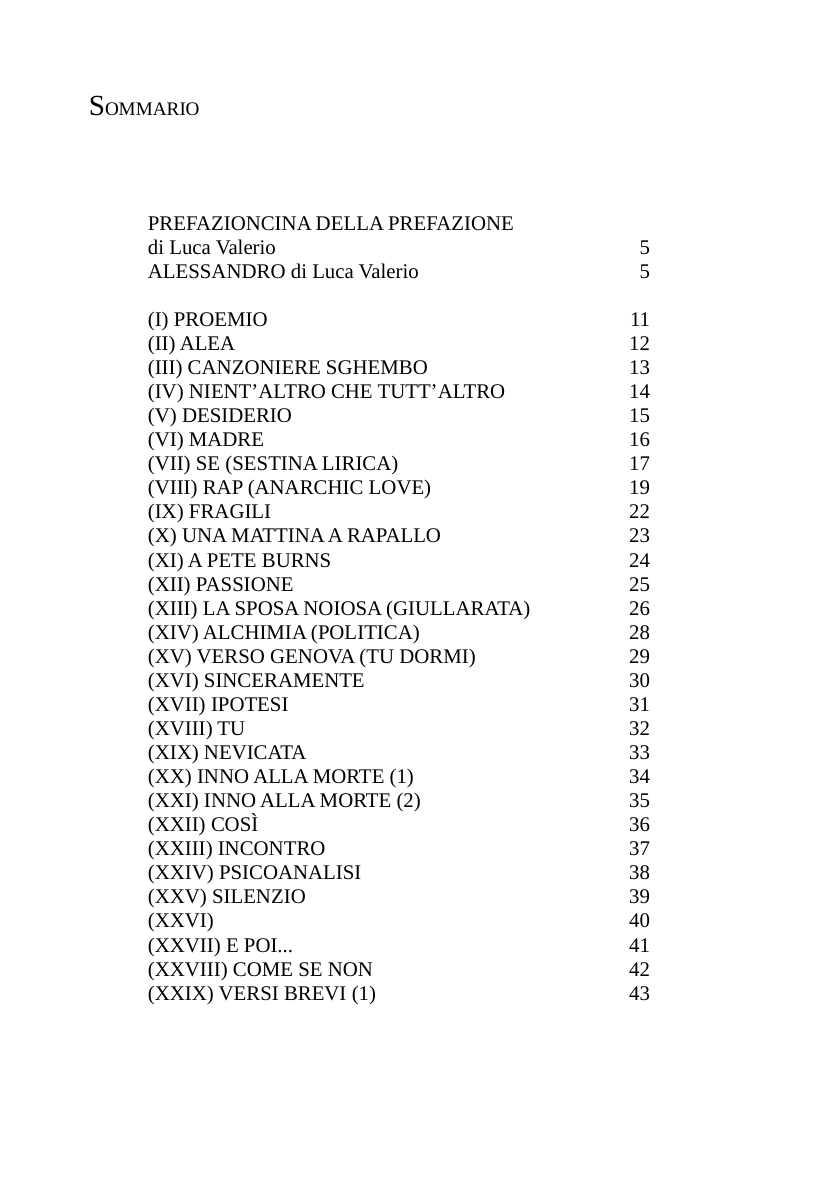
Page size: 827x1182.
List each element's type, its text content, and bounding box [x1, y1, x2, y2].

text (XXIX) VERSI BREVI (1) 43 [88, 981, 664, 1005]
text (XII) PASSIONE 25 [88, 572, 664, 596]
text (XXVIII) COME SE NON 42 [88, 957, 664, 981]
text (XVII) IPOTESI 31 [88, 692, 664, 716]
text (IX) FRAGILI 22 [88, 499, 664, 523]
text (III) CANZONIERE SGHEMBO 13 [88, 355, 664, 379]
text (XXI) INNO ALLA MORTE (2) 35 [88, 788, 664, 812]
text (XXVII) E poi... 41 [88, 932, 664, 957]
text (XXV) SILENZIO 39 [88, 884, 664, 908]
text di Luca Valerio 5 [88, 235, 650, 259]
text Alessandro di Luca Valerio 5 [88, 259, 650, 283]
text (XIX) NEVICATA 33 [88, 740, 664, 764]
text (V) DESIDERIO 15 [88, 403, 664, 427]
text (XX) INNO ALLA MORTE (1) 34 [88, 764, 664, 788]
text (XXIII) INCONTRO 37 [88, 836, 664, 860]
text (XV) VERSO GENOVA (TU DORMI) 29 [88, 644, 664, 668]
text (XIII) LA SPOSA NOIOSA (GIULLARATA) 26 [88, 596, 664, 620]
text (XXII) COSì 36 [88, 812, 664, 836]
text (I) PROEMIO 11 [88, 307, 650, 331]
text (X) UNA MATTINA A RAPALLO 23 [88, 523, 664, 547]
text (VIII) RAP (ANARCHIC LOVE) 19 [88, 475, 664, 499]
text (XXIV) PSICOANALISI 38 [88, 860, 664, 884]
text (XVIII) TU 32 [88, 716, 664, 740]
text (XVI) SINCERAMENTE 30 [88, 668, 664, 692]
text (VI) MADRE 16 [88, 427, 664, 451]
text Prefazioncina della prefazione [88, 211, 650, 235]
text (XXVI) 40 [88, 908, 664, 932]
text (IV) NIENT’ALTRO CHE TUTT’ALTRO 14 [88, 379, 664, 403]
text (VII) SE (Sestina Lirica) 17 [88, 451, 664, 475]
text (II) ALEA 12 [88, 331, 679, 355]
text (XIV) ALCHIMIA (POLITICA) 28 [88, 620, 664, 644]
subtitle Sommario [88, 88, 738, 122]
text (XI) A PETE BURNS 24 [88, 547, 664, 572]
